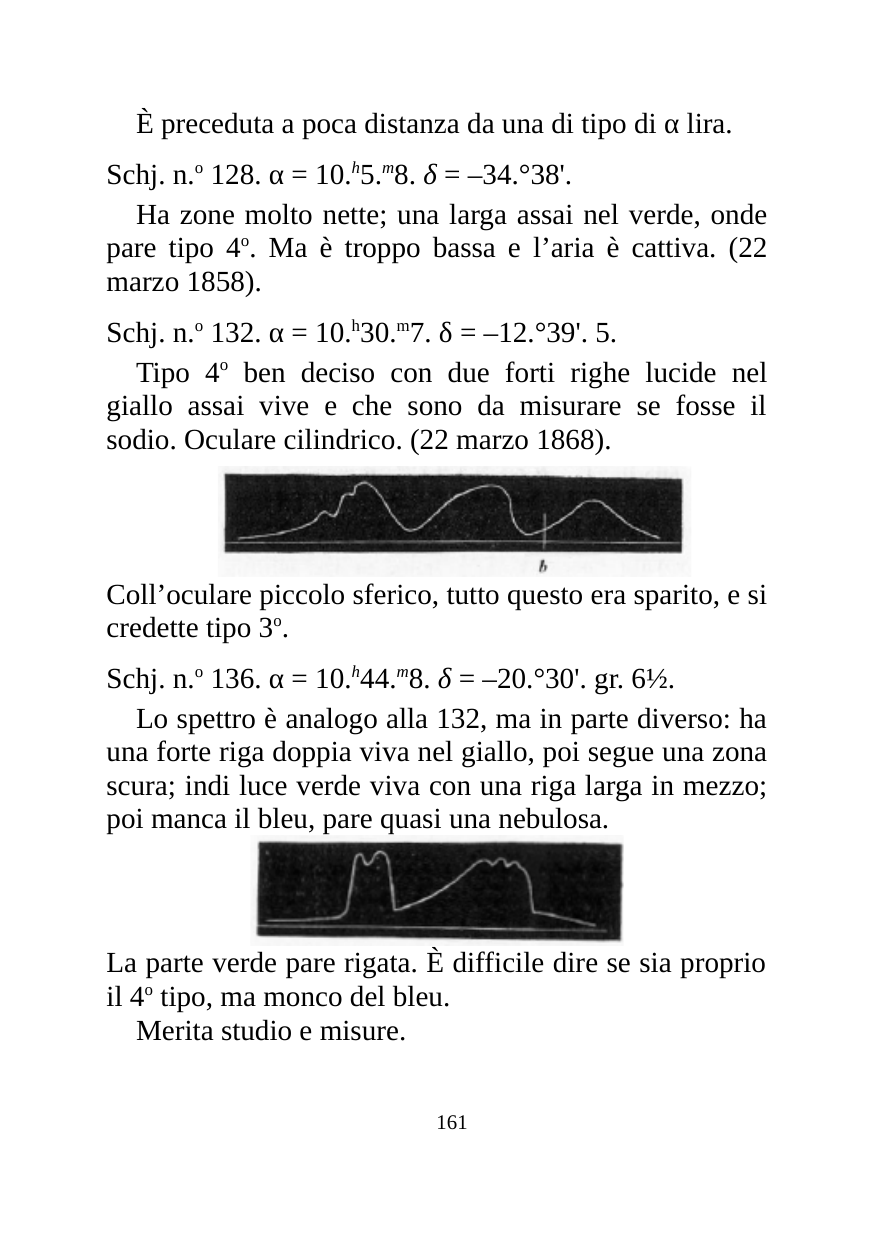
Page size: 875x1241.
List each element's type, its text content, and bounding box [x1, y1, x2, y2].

text Schj. n.o 128. α = 10.h5.m8. δ = ‒34.°38'. [106, 157, 768, 191]
text Schj. n.o 132. α = 10.h30.m7. δ = ‒12.°39'. 5. [106, 315, 768, 349]
text Schj. n.o 136. α = 10.h44.m8. δ = ‒20.°30'. gr. 6½. [106, 662, 768, 695]
text Ha zone molto nette; una larga assai nel verde, onde pare tipo 4o. Ma è troppo bassa e l’aria è cattiva. (22 marzo 1858). [106, 197, 768, 298]
text La parte verde pare rigata. È difficile dire se sia proprio il 4o tipo, ma monco del bleu. [106, 835, 768, 1013]
text Tipo 4o ben deciso con due forti righe lucide nel giallo assai vive e che sono da misurare se fosse il sodio. Oculare cilindrico. (22 marzo 1868). [106, 355, 768, 455]
text Lo spettro è analogo alla 132, ma in parte diverso: ha una forte riga doppia viva nel giallo, poi segue una zona scura; indi luce verde viva con una riga larga in mezzo; poi manca il bleu, pare quasi una nebulosa. [106, 701, 768, 835]
text È preceduta a poca distanza da una di tipo di α lira. [106, 106, 768, 140]
text Coll’oculare piccolo sferico, tutto questo era sparito, e si credette tipo 3o. [106, 455, 768, 644]
text Merita studio e misure. [106, 1013, 768, 1046]
